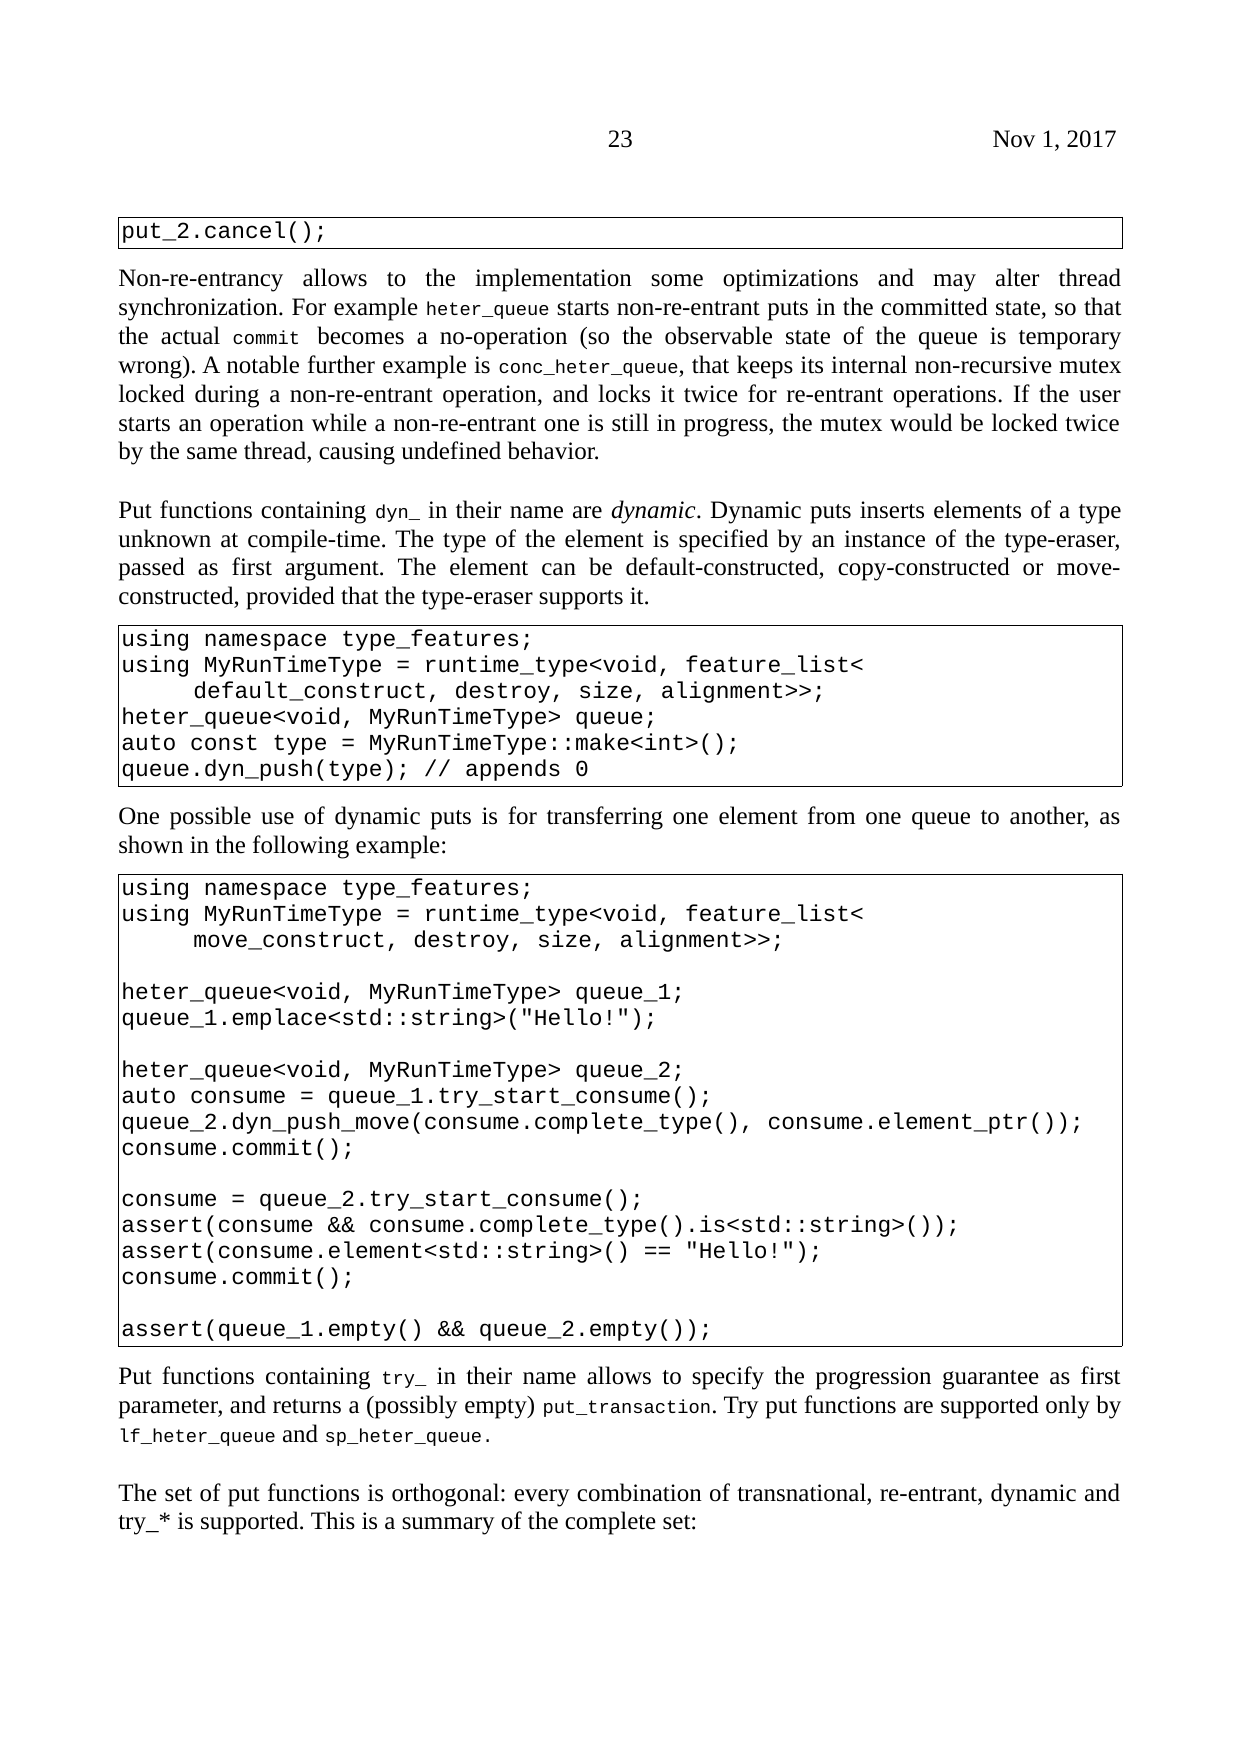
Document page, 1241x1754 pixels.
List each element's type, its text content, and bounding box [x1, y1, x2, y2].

text using MyRunTimeType = runtime_type<void, feature_list< [119, 899, 1122, 925]
text assert(consume && consume.complete_type().is<std::string>()); [119, 1211, 1122, 1237]
text using namespace type_features; [119, 626, 1122, 651]
text using namespace type_features; [119, 875, 1122, 899]
text assert(consume.element<std::string>() == "Hello!"); [119, 1237, 1122, 1263]
text Put functions containing try_ in their name allows to specify the progression guarantee as first parameter, and returns a (possibly empty) put_transaction. Try put functions are supported only by lf_heter_queue and sp_heter_queue. [118, 1361, 1122, 1448]
text heter_queue<void, MyRunTimeType> queue; [119, 703, 1122, 728]
text queue_1.emplace<std::string>("Hello!"); [119, 1003, 1122, 1032]
text consume.commit(); [119, 1133, 1122, 1162]
text using MyRunTimeType = runtime_type<void, feature_list< [119, 651, 1122, 677]
text The set of put functions is orthogonal: every combination of transnational, re-entrant, dynamic and try_* is supported. This is a summary of the complete set: [118, 1478, 1122, 1535]
text heter_queue<void, MyRunTimeType> queue_2; [119, 1055, 1122, 1081]
text Non-re-entrancy allows to the implementation some optimizations and may alter thread synchronization. For example heter_queue starts non-re-entrant puts in the committed state, so that the actual commit becomes a no-operation (so the observable state of the queue is temporary wrong). A notable further example is conc_heter_queue, that keeps its internal non-recursive mutex locked during a non-re-entrant operation, and locks it twice for re-entrant operations. If the user starts an operation while a non-re-entrant one is still in progress, the mutex would be locked twice by the same thread, causing undefined behavior. [118, 263, 1122, 465]
text auto const type = MyRunTimeType::make<int>(); [119, 728, 1122, 754]
text One possible use of dynamic puts is for transferring one element from one queue to another, as shown in the following example: [118, 801, 1122, 859]
text consume.commit(); [119, 1263, 1122, 1292]
text queue_2.dyn_push_move(consume.complete_type(), consume.element_ptr()); [119, 1107, 1122, 1133]
text Put functions containing dyn_ in their name are dynamic. Dynamic puts inserts elements of a type unknown at compile-time. The type of the element is specified by an instance of the type-eraser, passed as first argument. The element can be default-constructed, copy-constructed or move-constructed, provided that the type-eraser supports it. [118, 495, 1122, 610]
text heter_queue<void, MyRunTimeType> queue_1; [119, 977, 1122, 1003]
text assert(queue_1.empty() && queue_2.empty()); [119, 1314, 1122, 1346]
text queue.dyn_push(type); // appends 0 [119, 754, 1122, 786]
text auto consume = queue_1.try_start_consume(); [119, 1081, 1122, 1107]
text move_construct, destroy, size, alignment>>; [119, 925, 1122, 954]
text consume = queue_2.try_start_consume(); [119, 1185, 1122, 1211]
text default_construct, destroy, size, alignment>>; [119, 677, 1122, 703]
text put_2.cancel(); [119, 218, 1122, 248]
